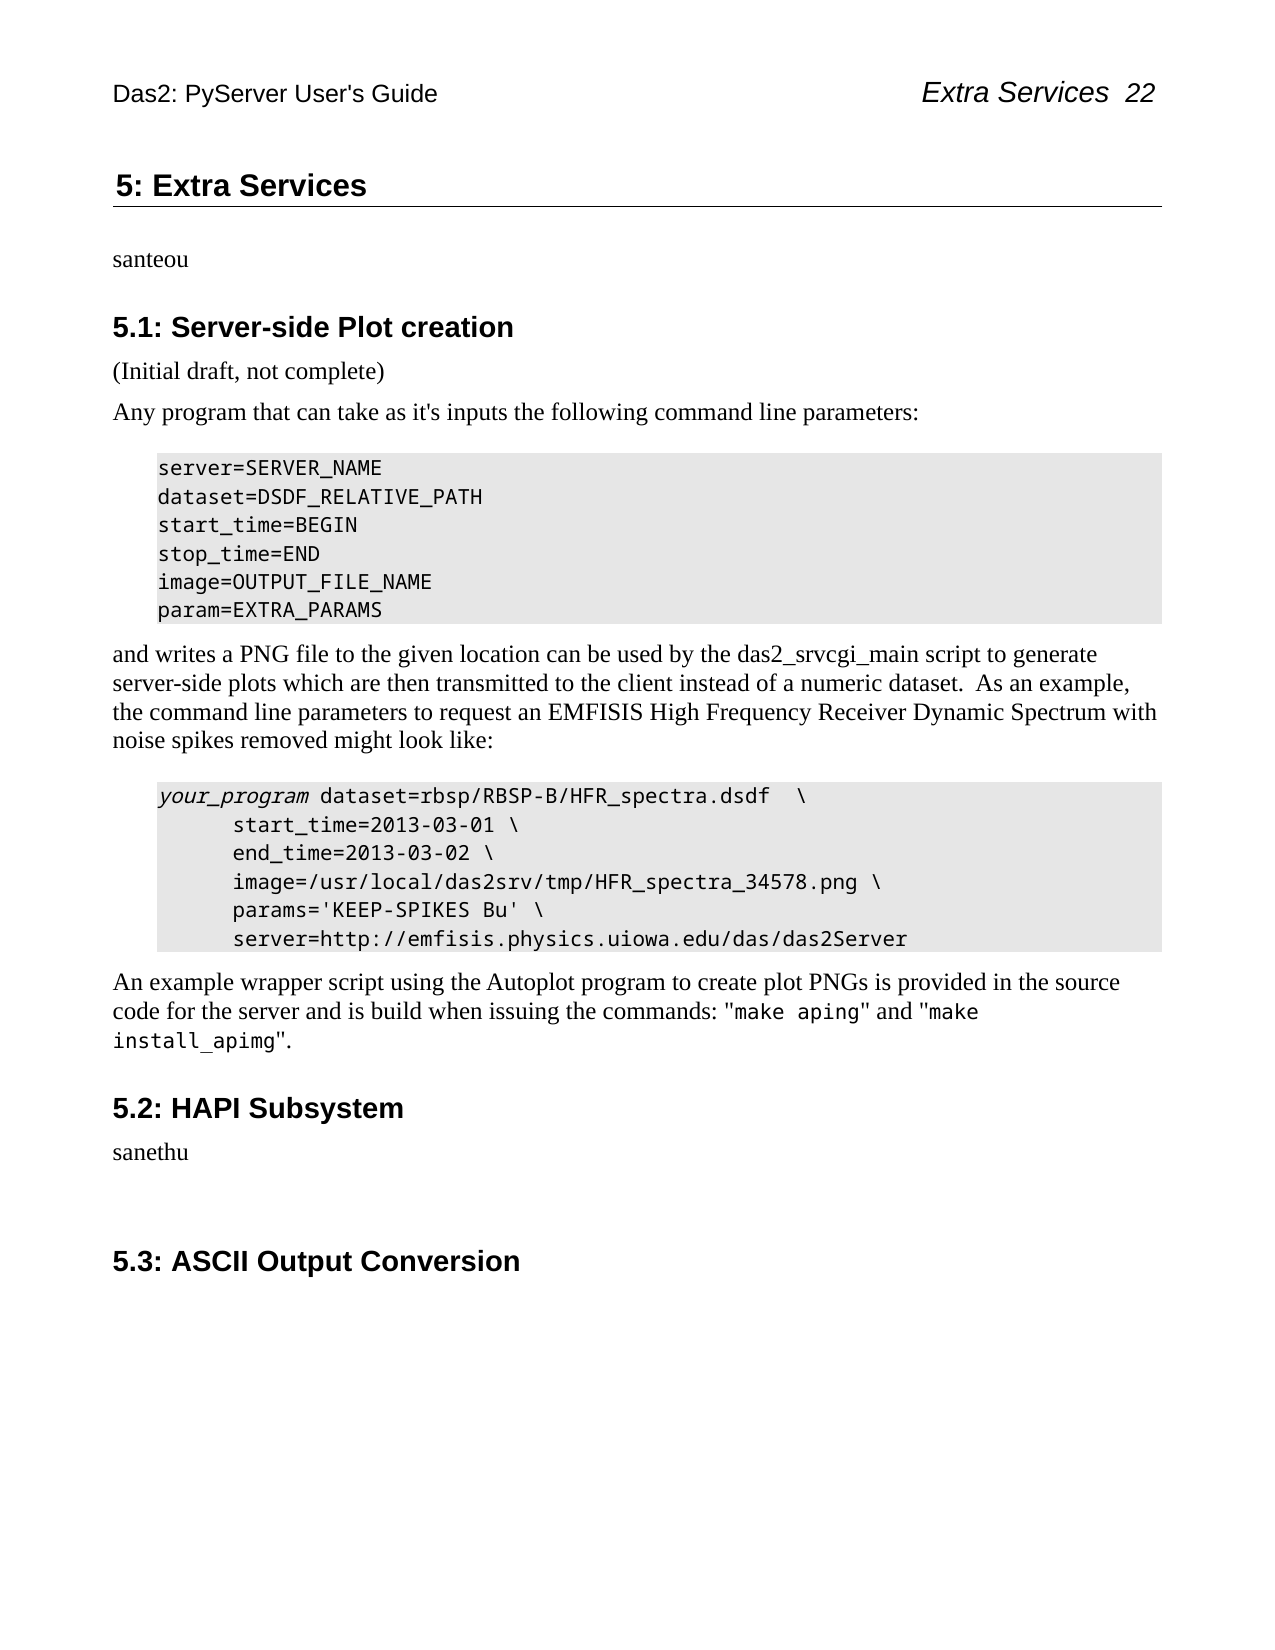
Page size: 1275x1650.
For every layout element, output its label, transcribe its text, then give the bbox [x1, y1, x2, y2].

text end_time=2013-03-02 \ [157, 838, 1162, 867]
text Any program that can take as it's inputs the following command line parameters: [112, 397, 1162, 426]
text stop_time=END [157, 539, 1162, 567]
text param=EXTRA_PARAMS [157, 596, 1162, 624]
text and writes a PNG file to the given location can be used by the das2_srvcgi_main script to generate server-side plots which are then transmitted to the client instead of a numeric dataset. As an example, the command line parameters to request an EMFISIS High Frequency Receiver Dynamic Spectrum with noise spikes removed might look like: [112, 639, 1162, 754]
text (Initial draft, not complete) [112, 356, 1162, 385]
text server=http://emfisis.physics.uiowa.edu/das/das2Server [157, 924, 1162, 952]
subtitle Extra Services [112, 164, 1162, 206]
text image=OUTPUT_FILE_NAME [157, 567, 1162, 596]
text santeou [112, 244, 1162, 272]
text dataset=DSDF_RELATIVE_PATH [157, 482, 1162, 510]
text image=/usr/local/das2srv/tmp/HFR_spectra_34578.png \ [157, 867, 1162, 895]
text sanethu [112, 1137, 1162, 1166]
subtitle Server-side Plot creation [112, 310, 1162, 343]
text start_time=BEGIN [157, 510, 1162, 539]
text An example wrapper script using the Autoplot program to create plot PNGs is provided in the source code for the server and is build when issuing the commands: "make aping" and "make install_apimg". [112, 967, 1162, 1053]
text start_time=2013-03-01 \ [157, 810, 1162, 838]
text your_program dataset=rbsp/RBSP-B/HFR_spectra.dsdf \ [157, 782, 1162, 810]
subtitle HAPI Subsystem [112, 1091, 1162, 1124]
text params='KEEP-SPIKES Bu' \ [157, 895, 1162, 924]
subtitle ASCII Output Conversion [112, 1244, 1162, 1278]
text server=SERVER_NAME [157, 453, 1162, 482]
